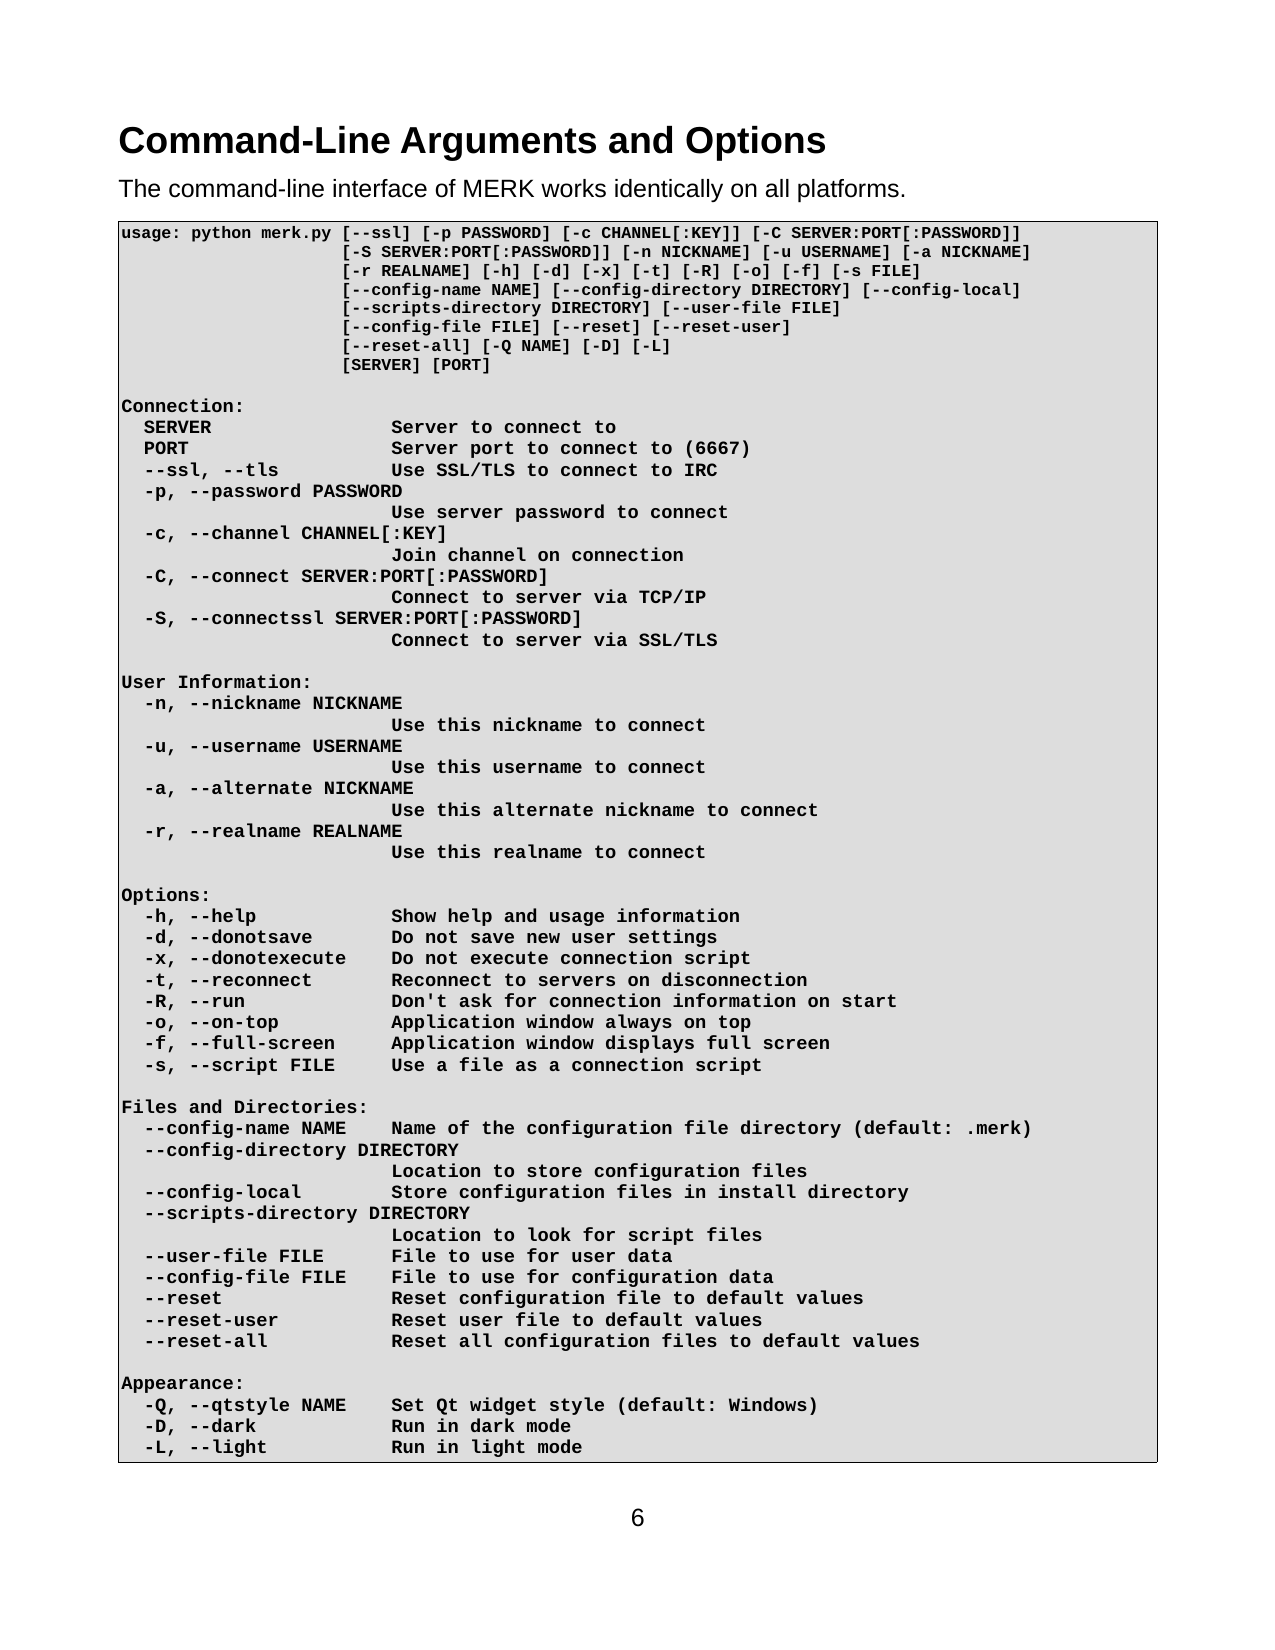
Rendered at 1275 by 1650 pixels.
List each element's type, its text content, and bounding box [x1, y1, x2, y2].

text The command-line interface of MERK works identically on all platforms. [118, 174, 1157, 202]
table_header usage: python merk.py [--ssl] [-p PASSWORD] [-c CHANNEL[:KEY]] [-C SERVER:PORT[:PASSWORD]] [-S SERVER:PORT[:PASSWORD]] [-n NICKNAME] [-u USERNAME] [-a NICKNAME] [-r REALNAME] [-h] [-d] [-x] [-t] [-R] [-o] [-f] [-s FILE] [--config-name NAME] [--config-directory DIRECTORY] [--config-local] [--scripts-directory DIRECTORY] [--user-file FILE] [--config-file FILE] [--reset] [--reset-user] [--reset-all] [-Q NAME] [-D] [-L] [SERVER] [PORT] Connection: SERVER Server to connect to PORT Server port to connect to (6667) --ssl, --tls Use SSL/TLS to connect to IRC -p, --password PASSWORD Use server password to connect -c, --channel CHANNEL[:KEY] Join channel on connection -C, --connect SERVER:PORT[:PASSWORD] Connect to server via TCP/IP -S, --connectssl SERVER:PORT[:PASSWORD] Connect to server via SSL/TLS User Information: -n, --nickname NICKNAME Use this nickname to connect -u, --username USERNAME Use this username to connect -a, --alternate NICKNAME Use this alternate nickname to connect -r, --realname REALNAME Use this realname to connect Options: -h, --help Show help and usage information -d, --donotsave Do not save new user settings -x, --donotexecute Do not execute connection script -t, --reconnect Reconnect to servers on disconnection -R, --run Don't ask for connection information on start -o, --on-top Application window always on top -f, --full-screen Application window displays full screen -s, --script FILE Use a file as a connection script Files and Directories: --config-name NAME Name of the configuration file directory (default: .merk) --config-directory DIRECTORY Location to store configuration files --config-local Store configuration files in install directory --scripts-directory DIRECTORY Location to look for script files --user-file FILE File to use for user data --config-file FILE File to use for configuration data --reset Reset configuration file to default values --reset-user Reset user file to default values --reset-all Reset all configuration files to default values Appearance: -Q, --qtstyle NAME Set Qt widget style (default: Windows) -D, --dark Run in dark mode -L, --light Run in light mode [119, 222, 1157, 1462]
subtitle Command-Line Arguments and Options [118, 118, 1157, 161]
